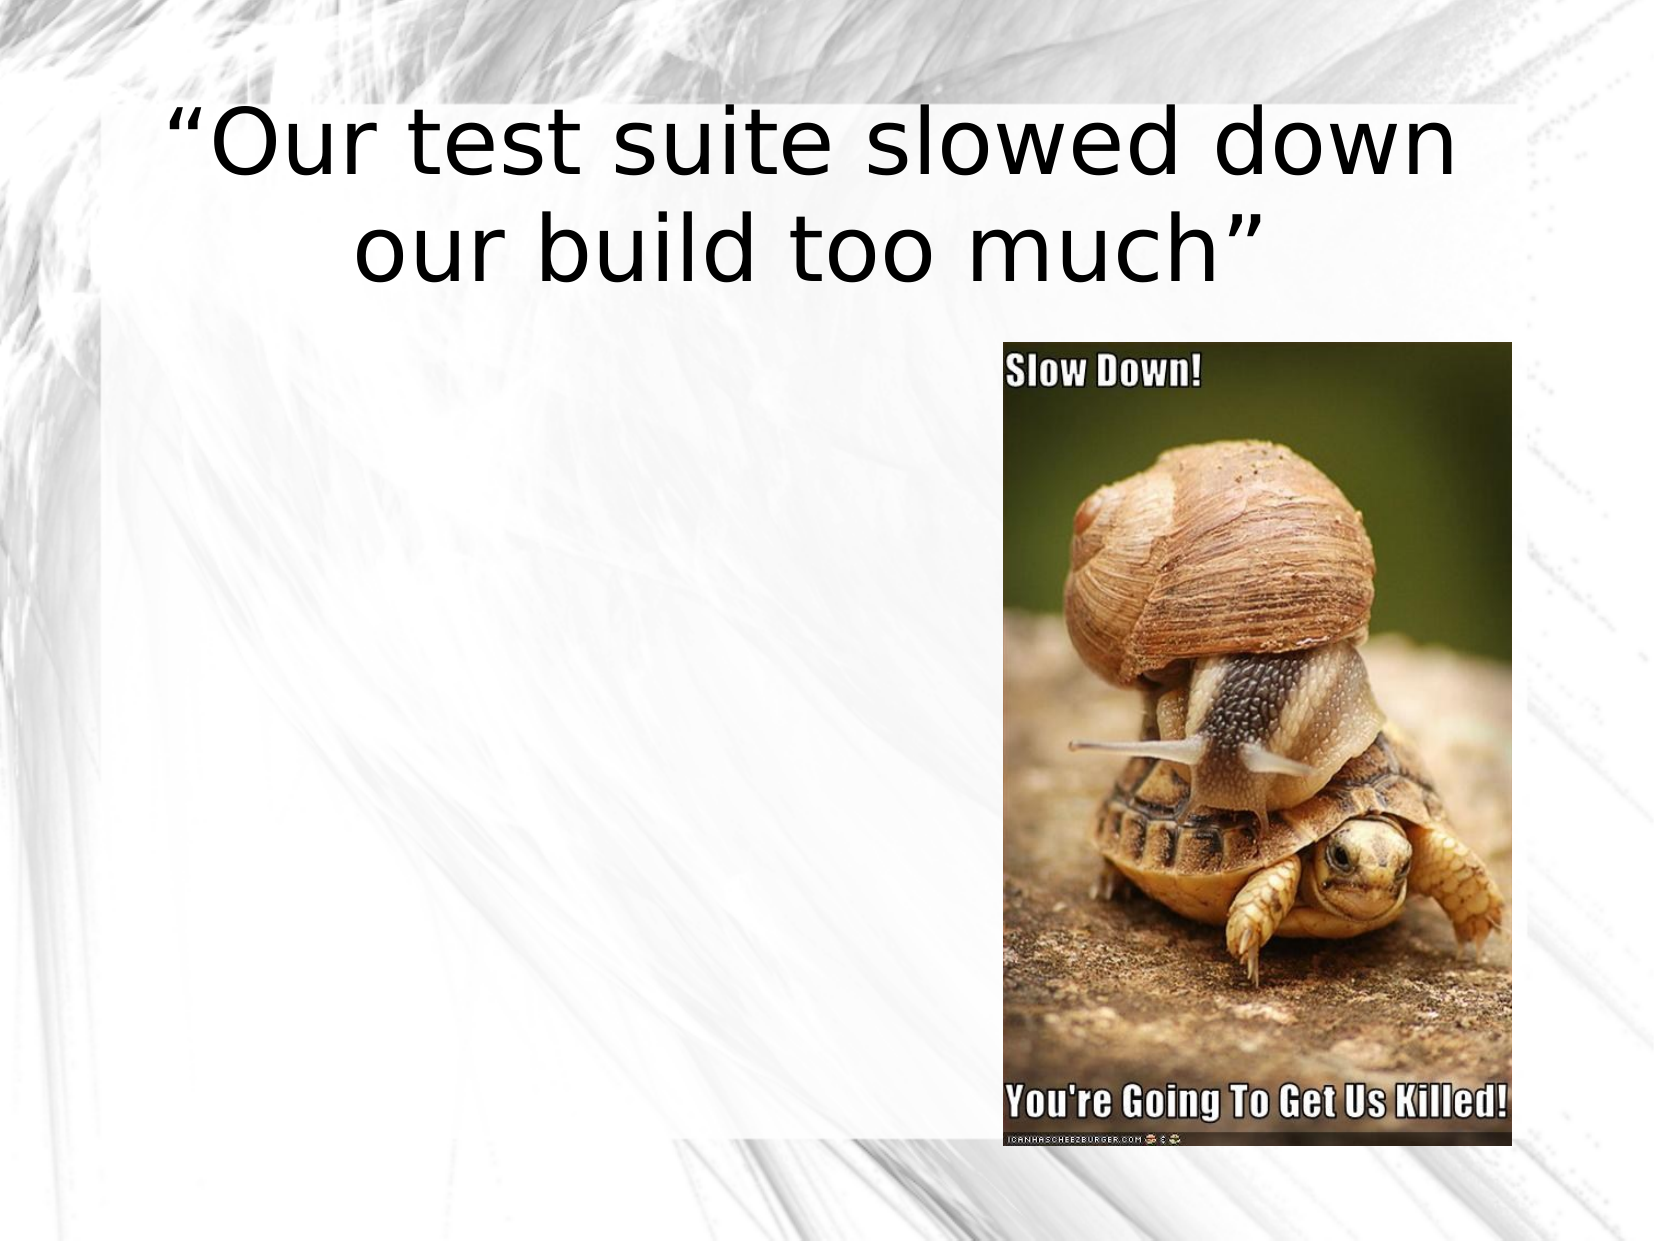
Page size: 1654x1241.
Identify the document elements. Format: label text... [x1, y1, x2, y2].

title “Our test suite slowed down our build too much” [118, 89, 1506, 304]
picture [0, 0, 1654, 1241]
